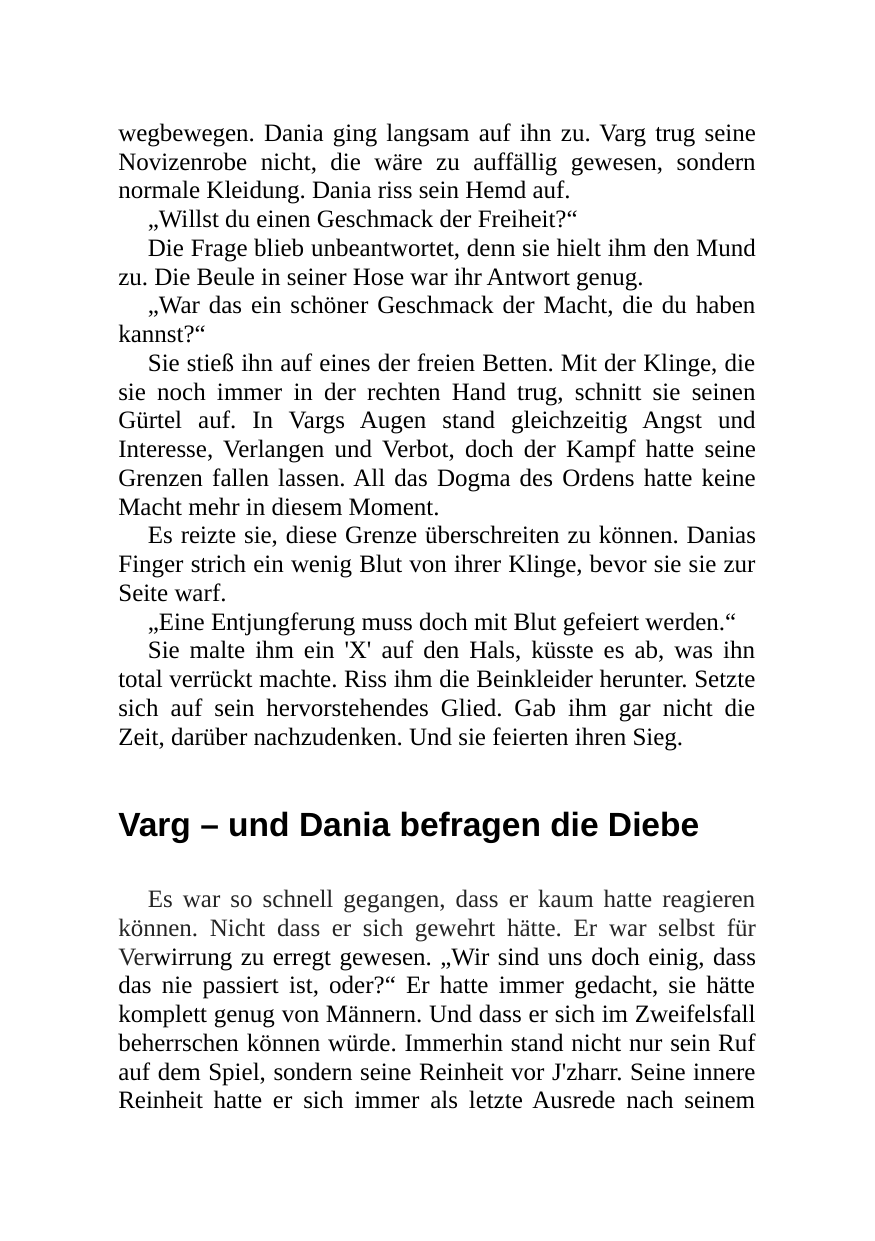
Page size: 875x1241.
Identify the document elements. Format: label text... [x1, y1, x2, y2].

text Es reizte sie, diese Grenze überschreiten zu können. Danias Finger strich ein wenig Blut von ihrer Klinge, bevor sie sie zur Seite warf. [118, 521, 756, 607]
text Sie stieß ihn auf eines der freien Betten. Mit der Klinge, die sie noch immer in der rechten Hand trug, schnitt sie seinen Gürtel auf. In Vargs Augen stand gleichzeitig Angst und Interesse, Verlangen und Verbot, doch der Kampf hatte seine Grenzen fallen lassen. All das Dogma des Ordens hatte keine Macht mehr in diesem Moment. [118, 348, 756, 521]
subtitle Varg – und Dania befragen die Diebe [118, 804, 756, 843]
text wegbewegen. Dania ging langsam auf ihn zu. Varg trug seine Novizenrobe nicht, die wäre zu auffällig gewesen, sondern normale Kleidung. Dania riss sein Hemd auf. [118, 118, 756, 204]
text Es war so schnell gegangen, dass er kaum hatte reagieren können. Nicht dass er sich gewehrt hätte. Er war selbst für Verwirrung zu erregt gewesen. „Wir sind uns doch einig, dass das nie passiert ist, oder?“ Er hatte immer gedacht, sie hätte komplett genug von Männern. Und dass er sich im Zweifelsfall beherrschen können würde. Immerhin stand nicht nur sein Ruf auf dem Spiel, sondern seine Reinheit vor J'zharr. Seine innere Reinheit hatte er sich immer als letzte Ausrede nach seinem [118, 884, 756, 1114]
text „War das ein schöner Geschmack der Macht, die du haben kannst?“ [118, 291, 756, 348]
text „Willst du einen Geschmack der Freiheit?“ [118, 204, 756, 233]
text Die Frage blieb unbeantwortet, denn sie hielt ihm den Mund zu. Die Beule in seiner Hose war ihr Antwort genug. [118, 233, 756, 291]
text Sie malte ihm ein 'X' auf den Hals, küsste es ab, was ihn total verrückt machte. Riss ihm die Beinkleider herunter. Setzte sich auf sein hervorstehendes Glied. Gab ihm gar nicht die Zeit, darüber nachzudenken. Und sie feierten ihren Sieg. [118, 636, 756, 751]
text „Eine Entjungferung muss doch mit Blut gefeiert werden.“ [118, 607, 756, 636]
